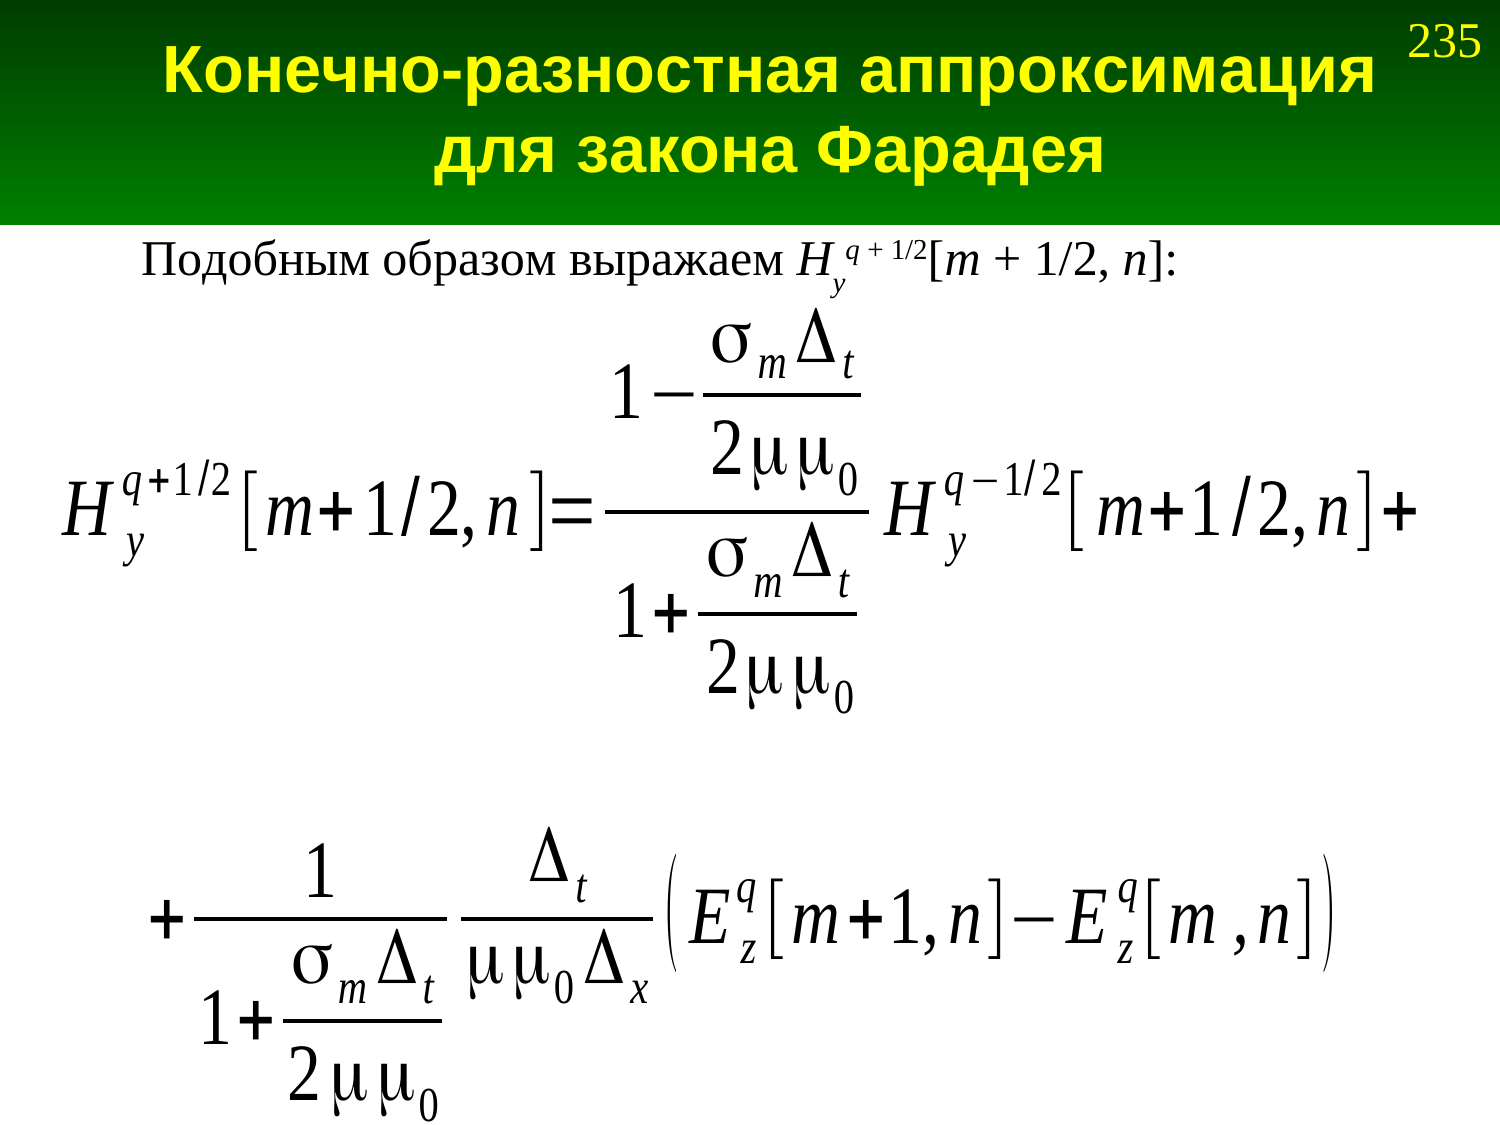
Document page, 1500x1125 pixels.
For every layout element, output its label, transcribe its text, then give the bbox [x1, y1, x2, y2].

text_box Подобным образом выражаем Hyq + 1/2[m + 1/2, n]: [126, 218, 1194, 301]
chart [41, 301, 1438, 1125]
title Конечно-разностная аппроксимация для закона Фарадея [100, 7, 1441, 204]
